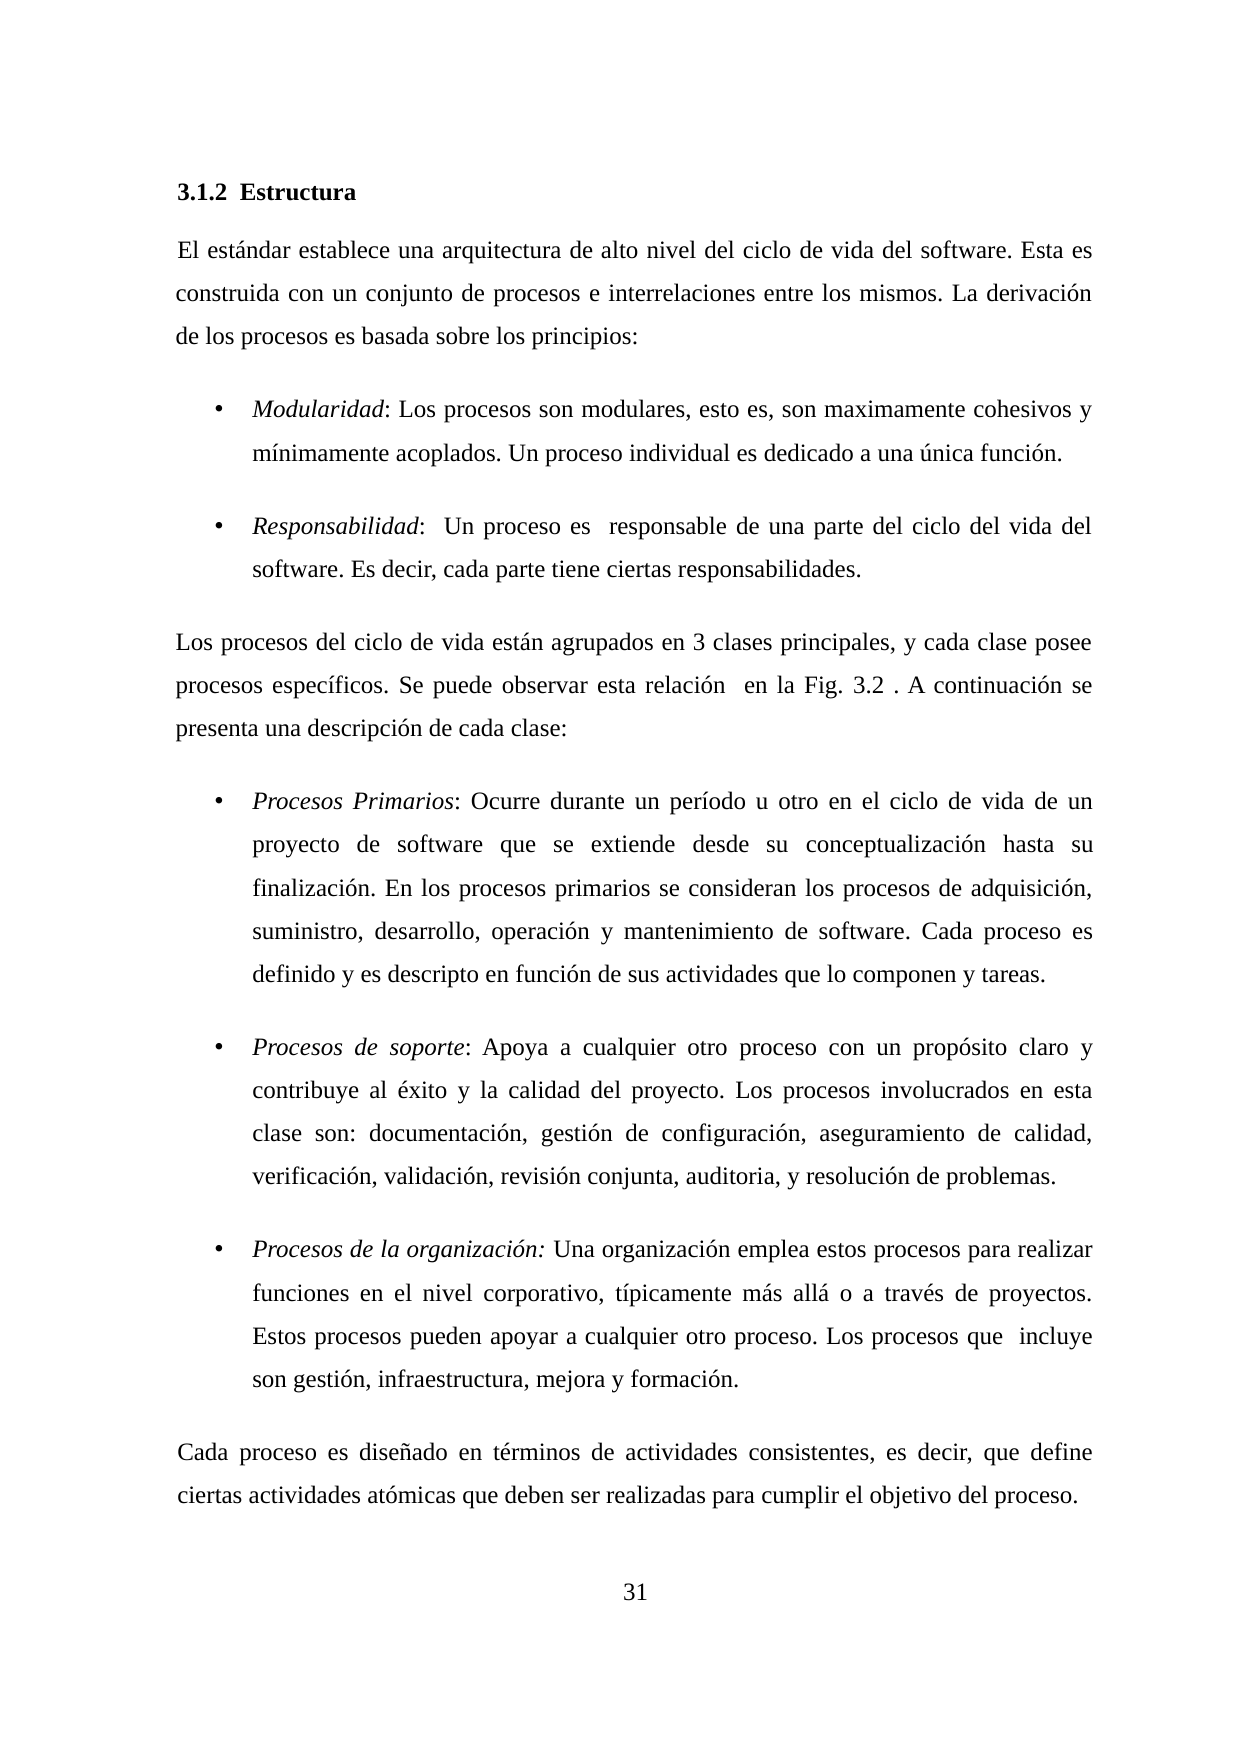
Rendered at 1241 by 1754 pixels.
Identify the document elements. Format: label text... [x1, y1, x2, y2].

list Cada proceso es diseñado en términos de actividades consistentes, es decir, que define ciertas actividades atómicas que deben ser realizadas para cumplir el objetivo del proceso. [177, 1437, 1093, 1509]
text El estándar establece una arquitectura de alto nivel del ciclo de vida del software. Esta es construida con un conjunto de procesos e interrelaciones entre los mismos. La derivación de los procesos es basada sobre los principios: [175, 235, 1093, 350]
list Procesos Primarios: Ocurre durante un período u otro en el ciclo de vida de un proyecto de software que se extiende desde su conceptualización hasta su finalización. En los procesos primarios se consideran los procesos de adquisición, suministro, desarrollo, operación y mantenimiento de software. Cada proceso es definido y es descripto en función de sus actividades que lo componen y tareas. [214, 786, 1093, 988]
list Responsabilidad: Un proceso es responsable de una parte del ciclo del vida del software. Es decir, cada parte tiene ciertas responsabilidades. [214, 511, 1093, 583]
list Procesos de soporte: Apoya a cualquier otro proceso con un propósito claro y contribuye al éxito y la calidad del proyecto. Los procesos involucrados en esta clase son: documentación, gestión de configuración, aseguramiento de calidad, verificación, validación, revisión conjunta, auditoria, y resolución de problemas. [214, 1032, 1093, 1190]
list Los procesos del ciclo de vida están agrupados en 3 clases principales, y cada clase posee procesos específicos. Se puede observar esta relación en la Fig. 3.2 . A continuación se presenta una descripción de cada clase: [175, 627, 1093, 742]
list Modularidad: Los procesos son modulares, esto es, son maximamente cohesivos y mínimamente acoplados. Un proceso individual es dedicado a una única función. [214, 394, 1093, 466]
list Procesos de la organización: Una organización emplea estos procesos para realizar funciones en el nivel corporativo, típicamente más allá o a través de proyectos. Estos procesos pueden apoyar a cualquier otro proceso. Los procesos que incluye son gestión, infraestructura, mejora y formación. [214, 1234, 1093, 1393]
text 3.1.2 Estructura [177, 177, 1093, 206]
